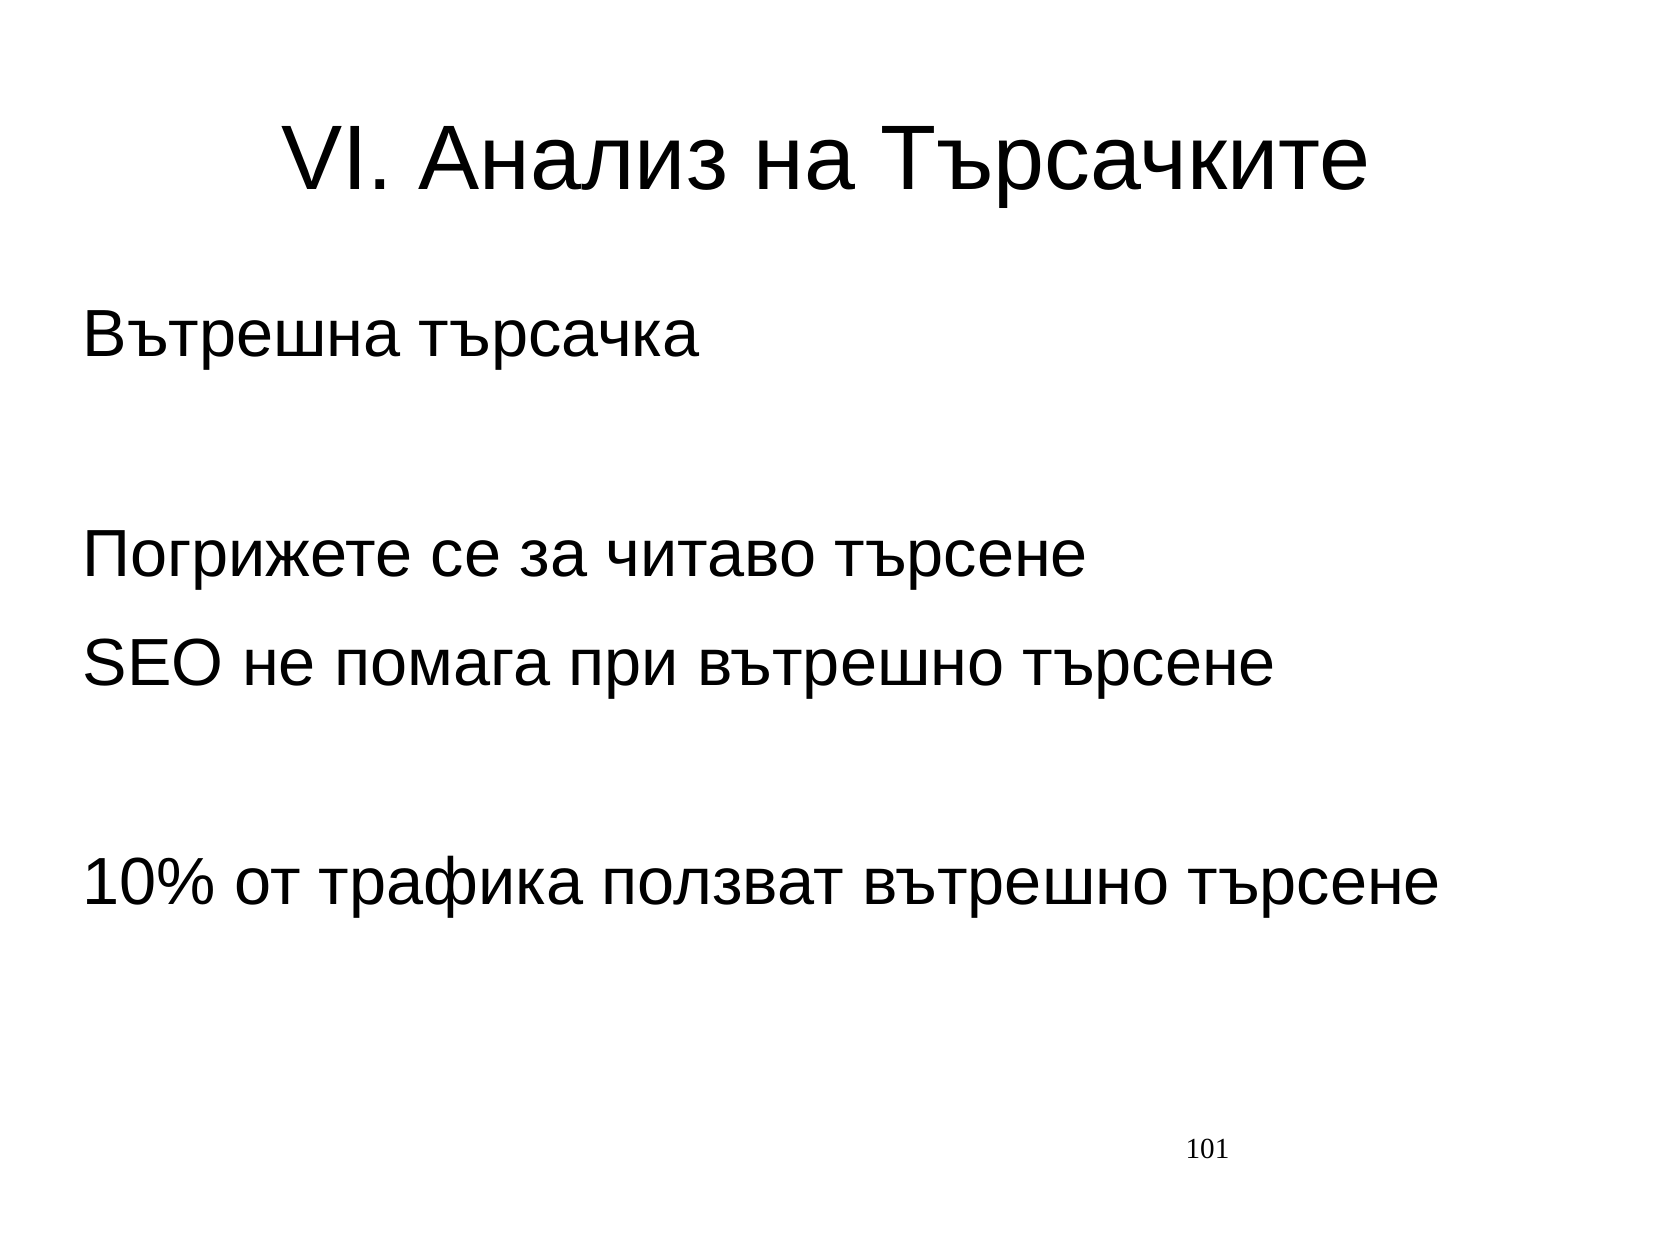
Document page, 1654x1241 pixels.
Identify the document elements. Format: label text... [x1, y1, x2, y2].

text_box [1185, 1129, 1571, 1216]
title VI. Анализ на Търсачките [82, 49, 1571, 257]
list Вътрешна търсачка Погрижете се за читаво търсене SEO не помага при вътрешно търсене 10% от трафика ползват вътрешно търсене [82, 290, 1571, 1109]
